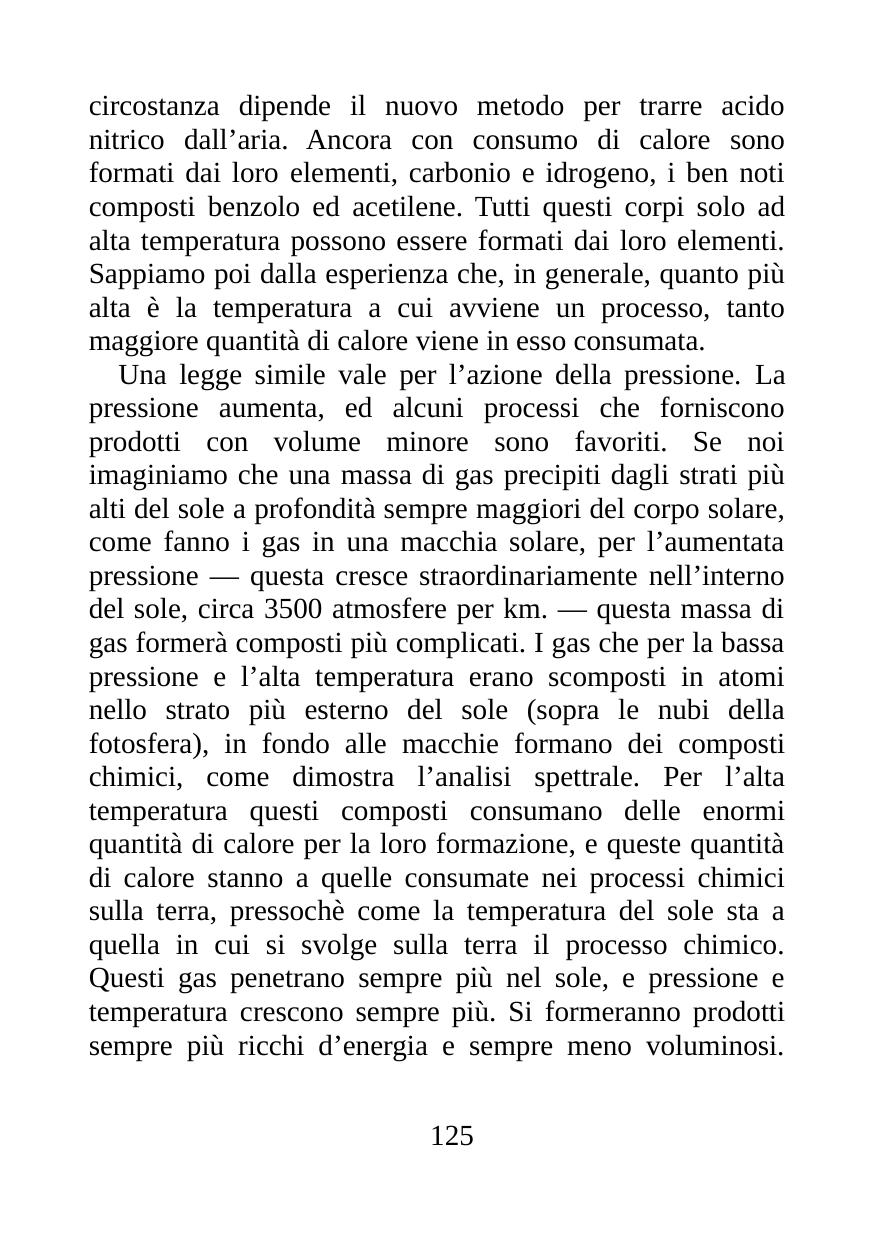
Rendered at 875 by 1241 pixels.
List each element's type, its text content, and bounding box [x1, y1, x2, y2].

text Una legge simile vale per l’azione della pressione. La pressione aumenta, ed alcuni processi che forniscono prodotti con volume minore sono favoriti. Se noi imaginiamo che una massa di gas precipiti dagli strati più alti del sole a profondità sempre maggiori del corpo solare, come fanno i gas in una macchia solare, per l’aumentata pressione — questa cresce straordinariamente nell’interno del sole, circa 3500 atmosfere per km. — questa massa di gas formerà composti più complicati. I gas che per la bassa pressione e l’alta temperatura erano scomposti in atomi nello strato più esterno del sole (sopra le nubi della fotosfera), in fondo alle macchie formano dei composti chimici, come dimostra l’analisi spettrale. Per l’alta temperatura questi composti consumano delle enormi quantità di calore per la loro formazione, e queste quantità di calore stanno a quelle consumate nei processi chimici sulla terra, pressochè come la temperatura del sole sta a quella in cui si svolge sulla terra il processo chimico. Questi gas penetrano sempre più nel sole, e pressione e temperatura crescono sempre più. Si formeranno prodotti sempre più ricchi d’energia e sempre meno voluminosi. [88, 357, 786, 1061]
text circostanza dipende il nuovo metodo per trarre acido nitrico dall’aria. Ancora con consumo di calore sono formati dai loro elementi, carbonio e idrogeno, i ben noti composti benzolo ed acetilene. Tutti questi corpi solo ad alta temperatura possono essere formati dai loro elementi. Sappiamo poi dalla esperienza che, in generale, quanto più alta è la temperatura a cui avviene un processo, tanto maggiore quantità di calore viene in esso consumata. [88, 88, 786, 357]
